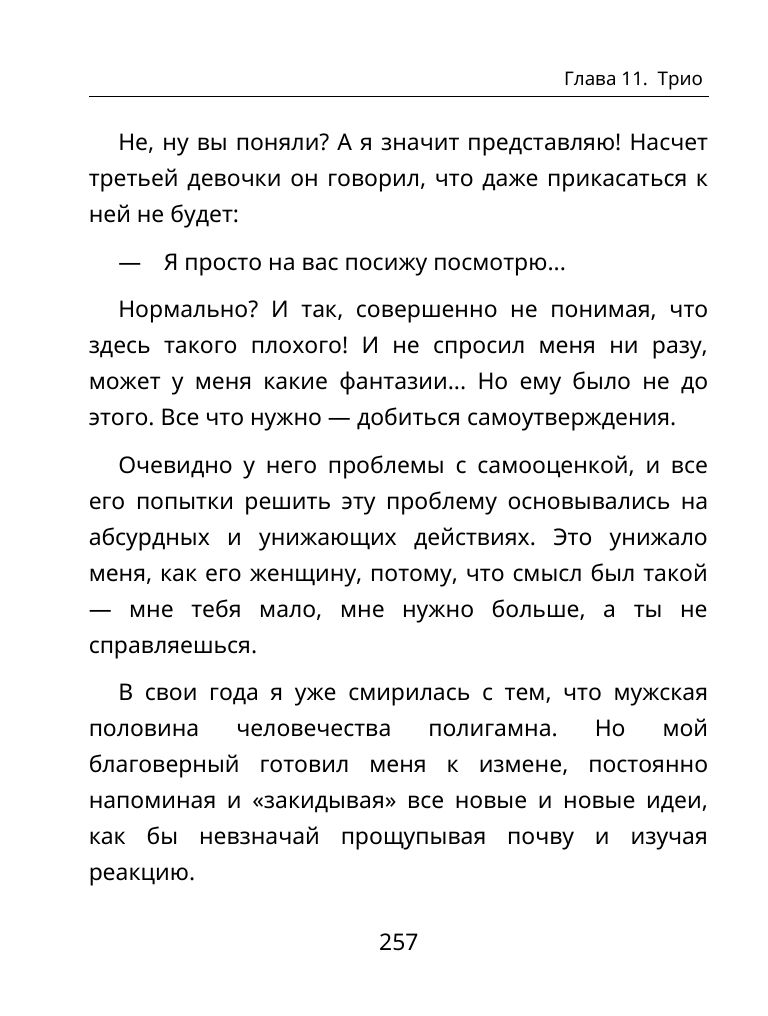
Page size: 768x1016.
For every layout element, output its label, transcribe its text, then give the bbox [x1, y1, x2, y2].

text Не, ну вы поняли? А я значит представляю! Насчет третьей девочки он говорил, что даже прикасаться к ней не будет: [88, 126, 709, 229]
text В свои года я уже смирилась с тем, что мужская половина человечества полигамна. Но мой благоверный готовил меня к измене, постоянно напоминая и «закидывая» все новые и новые идеи, как бы невзначай прощупывая почву и изучая реакцию. [88, 676, 709, 887]
text Очевидно у него проблемы с самооценкой, и все его попытки решить эту проблему основывались на абсурдных и унижающих действиях. Это унижало меня, как его женщину, потому, что смысл был такой — мне тебя мало, мне нужно больше, а ты не справляешься. [88, 449, 709, 660]
text Нормально? И так, совершенно не понимая, что здесь такого плохого! И не спросил меня ни разу, может у меня какие фантазии... Но ему было не до этого. Все что нужно — добиться самоутверждения. [88, 293, 709, 432]
list Я просто на вас посижу посмотрю... [88, 246, 709, 277]
